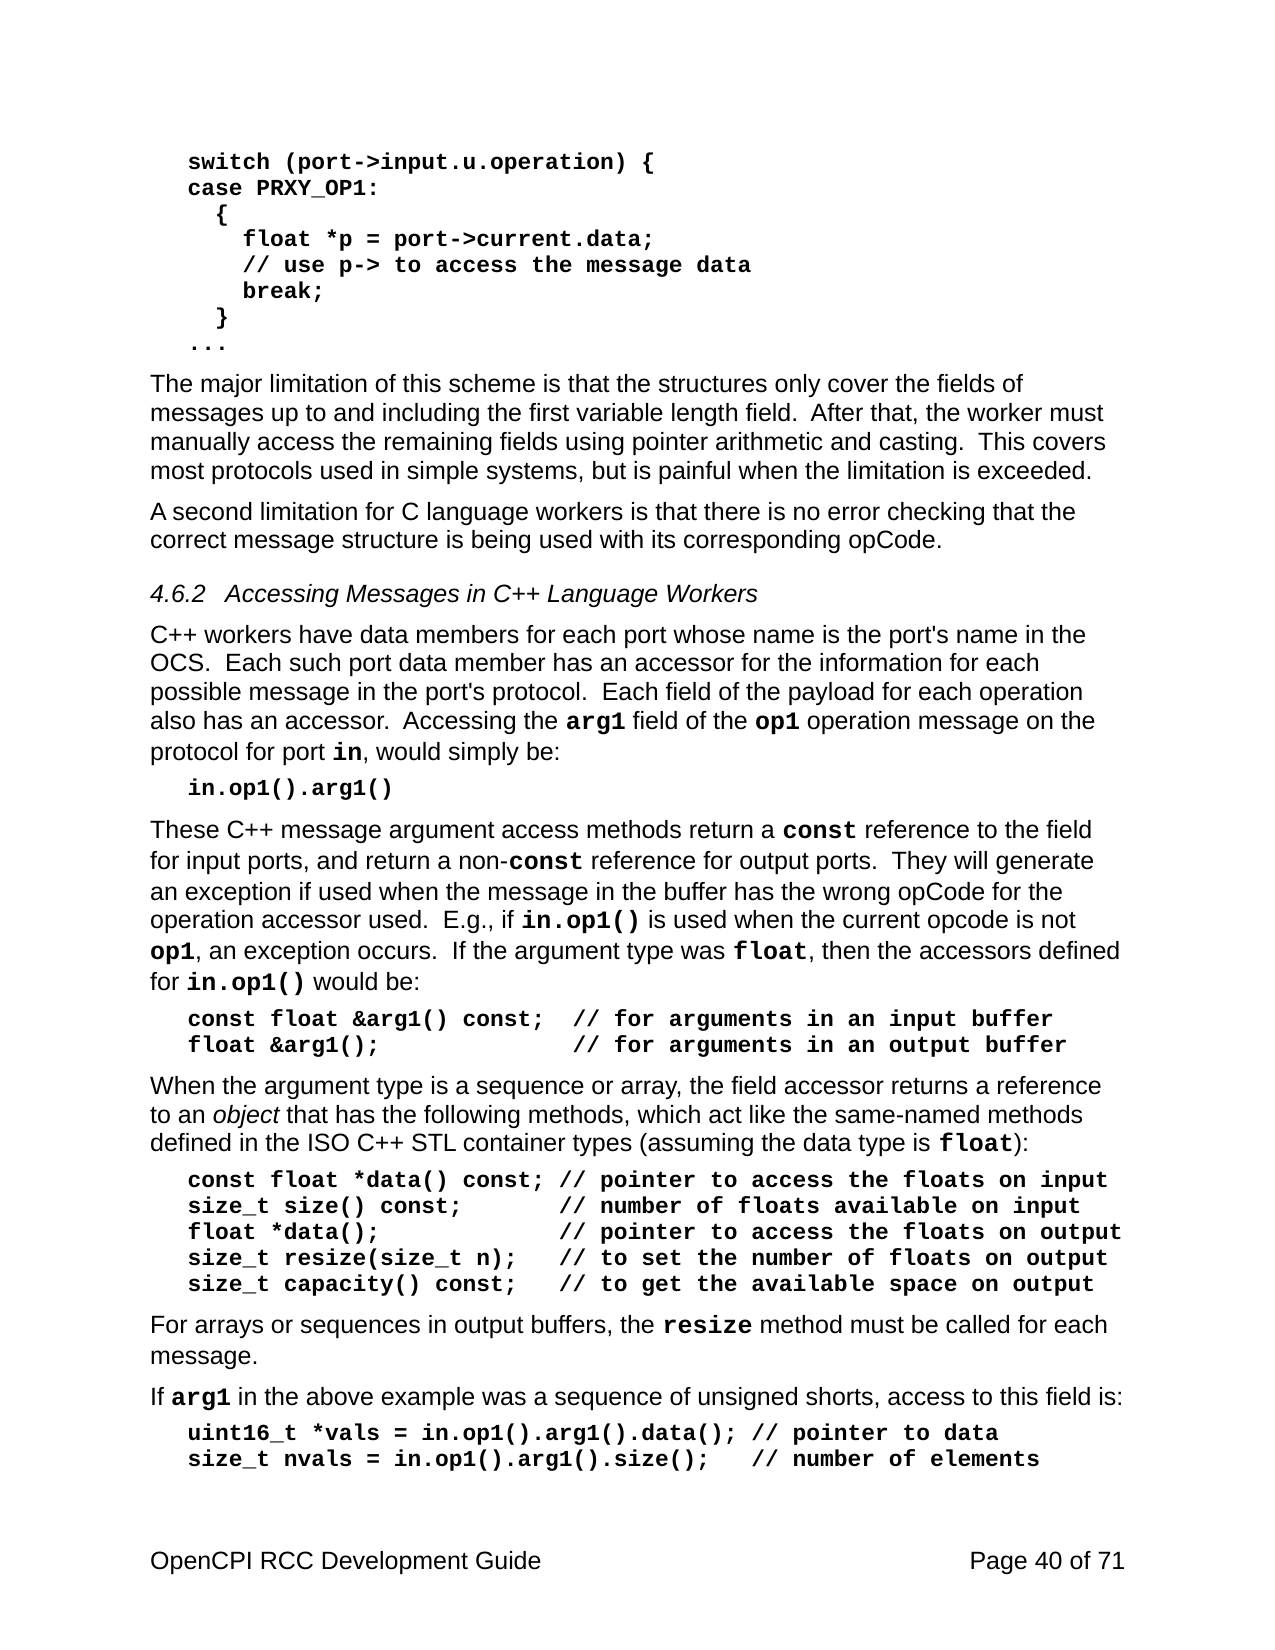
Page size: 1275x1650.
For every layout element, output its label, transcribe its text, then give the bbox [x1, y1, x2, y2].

text When the argument type is a sequence or array, the field accessor returns a reference to an object that has the following methods, which act like the same-named methods defined in the ISO C++ STL container types (assuming the data type is float): [150, 1071, 1125, 1159]
text in.op1().arg1() [187, 777, 1125, 803]
text switch (port->input.u.operation) { case PRXY_OP1: { float *p = port->current.data; // use p-> to access the message data break; } ... [187, 150, 1125, 357]
text C++ workers have data members for each port whose name is the port's name in the OCS. Each such port data member has an accessor for the information for each possible message in the port's protocol. Each field of the payload for each operation also has an accessor. Accessing the arg1 field of the op1 operation message on the protocol for port in, would simply be: [150, 620, 1125, 768]
text uint16_t *vals = in.op1().arg1().data(); // pointer to data size_t nvals = in.op1().arg1().size(); // number of elements [187, 1422, 1125, 1473]
text A second limitation for C language workers is that there is no error checking that the correct message structure is being used with its corresponding opCode. [150, 496, 1125, 554]
text These C++ message argument access methods return a const reference to the field for input ports, and return a non-const reference for output ports. They will generate an exception if used when the message in the buffer has the wrong opCode for the operation accessor used. E.g., if in.op1() is used when the current opcode is not op1, an exception occurs. If the argument type was float, then the accessors defined for in.op1() would be: [150, 815, 1125, 998]
subtitle Accessing Messages in C++ Language Workers [150, 579, 1125, 608]
text If arg1 in the above example was a sequence of unsigned shorts, access to this field is: [150, 1382, 1125, 1413]
text const float *data() const; // pointer to access the floats on input size_t size() const; // number of floats available on input float *data(); // pointer to access the floats on output size_t resize(size_t n); // to set the number of floats on output size_t capacity() const; // to get the available space on output [187, 1168, 1125, 1298]
text For arrays or sequences in output buffers, the resize method must be called for each message. [150, 1310, 1125, 1370]
text The major limitation of this scheme is that the structures only cover the fields of messages up to and including the first variable length field. After that, the worker must manually access the remaining fields using pointer arithmetic and casting. This covers most protocols used in simple systems, but is painful when the limitation is exceeded. [150, 369, 1125, 484]
text const float &arg1() const; // for arguments in an input buffer float &arg1(); // for arguments in an output buffer [187, 1007, 1125, 1059]
